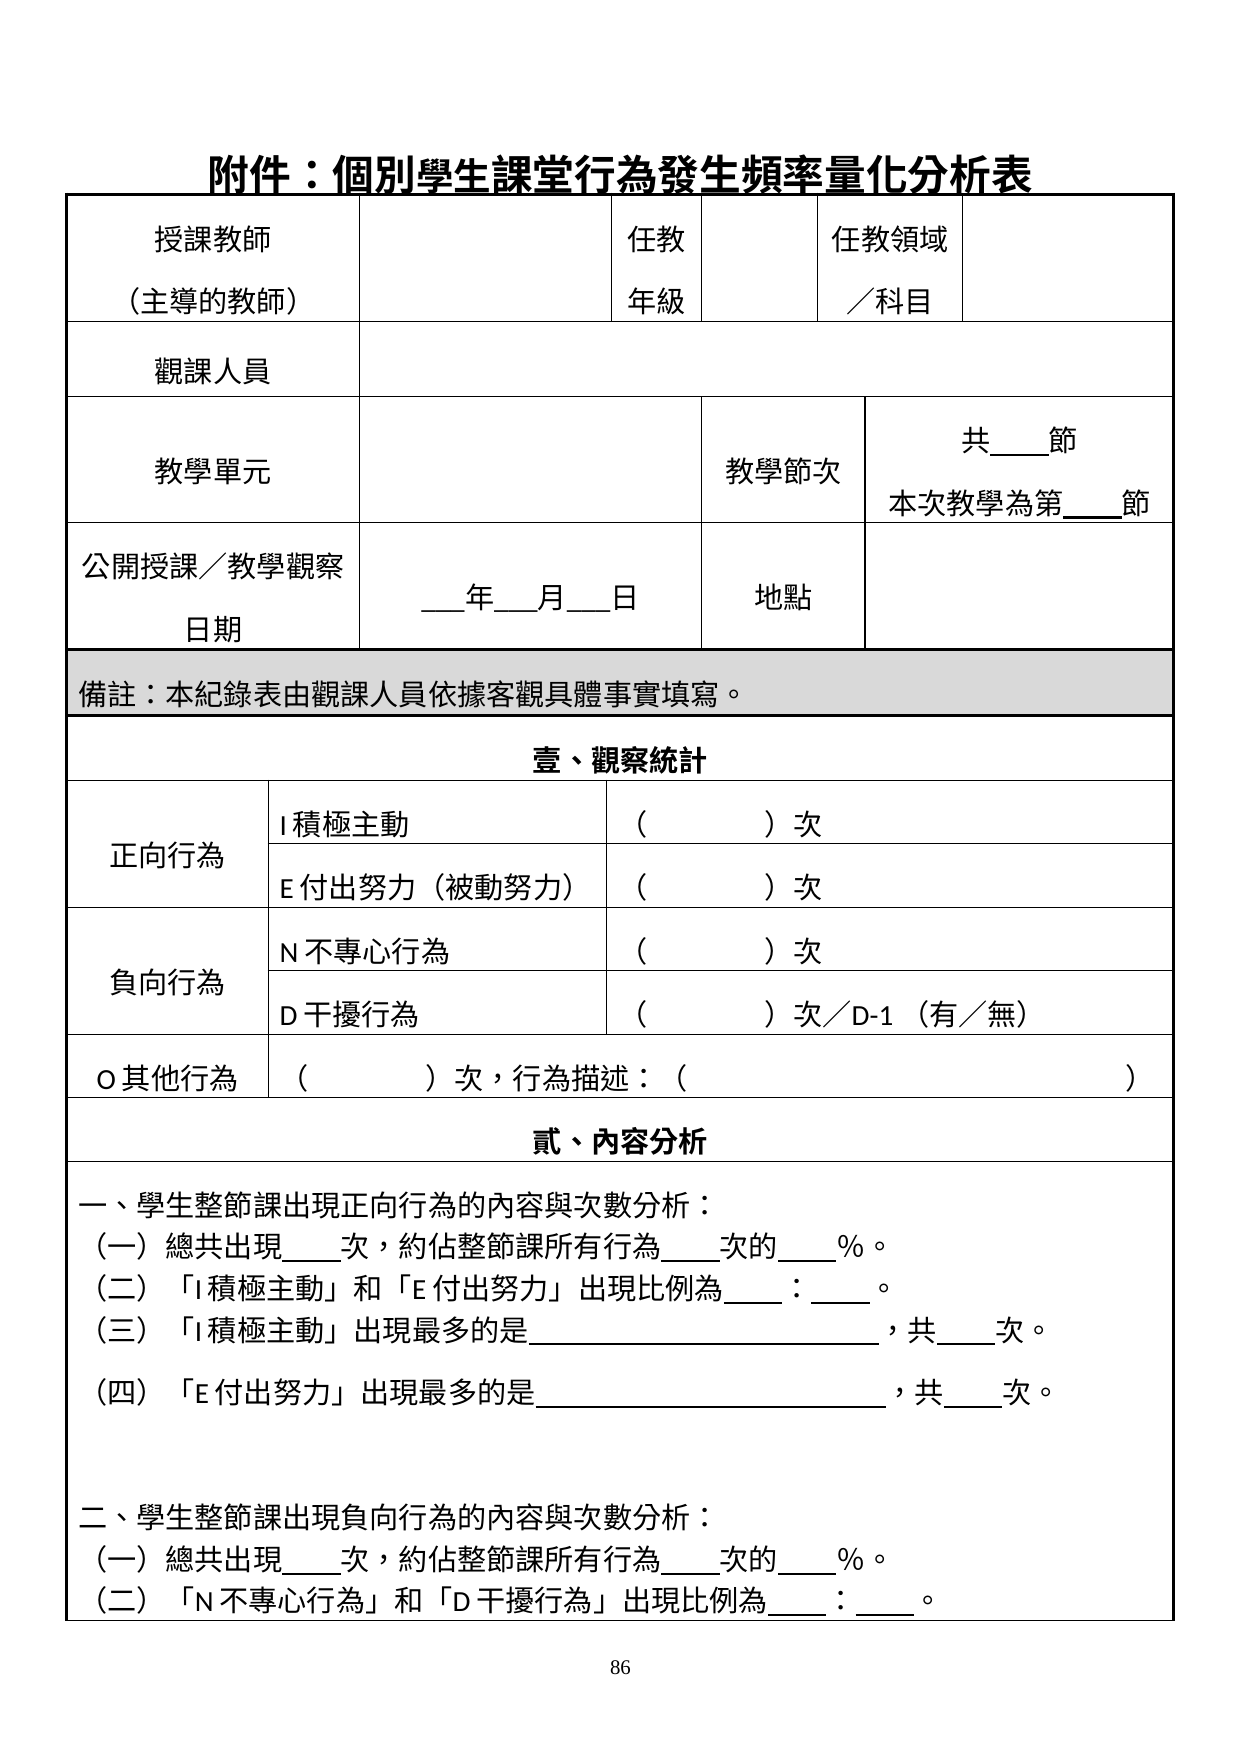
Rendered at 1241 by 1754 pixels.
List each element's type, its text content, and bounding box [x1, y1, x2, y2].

table_cell [360, 397, 701, 522]
table_cell N不專心行為 [269, 908, 606, 970]
table_header [963, 196, 1172, 321]
table_cell （ ）次∕D-1 （有∕無） [607, 971, 1172, 1034]
table_cell [866, 523, 1172, 648]
table_cell 貳、內容分析 [68, 1098, 1172, 1161]
table_cell D干擾行為 [269, 971, 606, 1034]
table_cell 地點 [702, 523, 864, 648]
table_cell 負向行為 [68, 908, 268, 1034]
table_cell ___年___月___日 [360, 523, 701, 648]
table_cell （ ）次 [607, 781, 1172, 843]
table_cell 觀課人員 [68, 322, 359, 396]
table_cell I積極主動 [269, 781, 606, 843]
table_cell 共 節 本次教學為第 節 [866, 397, 1172, 522]
table_cell 壹、觀察統計 [68, 717, 1172, 779]
table_header 任教年級 [612, 196, 701, 321]
table_cell 正向行為 [68, 781, 268, 907]
table_header [360, 196, 611, 321]
text 附件：個別學生課堂行為發生頻率量化分析表 [75, 130, 1165, 193]
table_cell 備註：本紀錄表由觀課人員依據客觀具體事實填寫。 [68, 651, 1172, 714]
table_cell （ ）次 [607, 908, 1172, 970]
table_header [702, 196, 817, 321]
table_cell 教學單元 [68, 397, 359, 522]
table_cell （ ）次，行為描述：（ ） [269, 1035, 1172, 1097]
table_cell 教學節次 [702, 397, 864, 522]
table_cell E付出努力（被動努力） [269, 844, 606, 907]
table_cell 一、學生整節課出現正向行為的內容與次數分析： （一）總共出現 次，約佔整節課所有行為 次的 ％。 （二）「I積極主動」和「E付出努力」出現比例為 ： 。 （三）「I積極主動」出現最多的是 ，共 次。 （四）「E付出努力」出現最多的是 ，共 次。 二、學生整節課出現負向行為的內容與次數分析： （一）總共出現 次，約佔整節課所有行為 次的 ％。 （二）「N不專心行為」和「D干擾行為」出現比例為 ： 。 [68, 1162, 1172, 1620]
table_cell （ ）次 [607, 844, 1172, 907]
table_header 任教領域∕科目 [818, 196, 962, 321]
table_header 授課教師 （主導的教師） [68, 196, 359, 321]
table_cell O其他行為 [68, 1035, 268, 1097]
table_cell 公開授課∕教學觀察日期 [68, 523, 359, 648]
table_cell [360, 322, 1172, 396]
